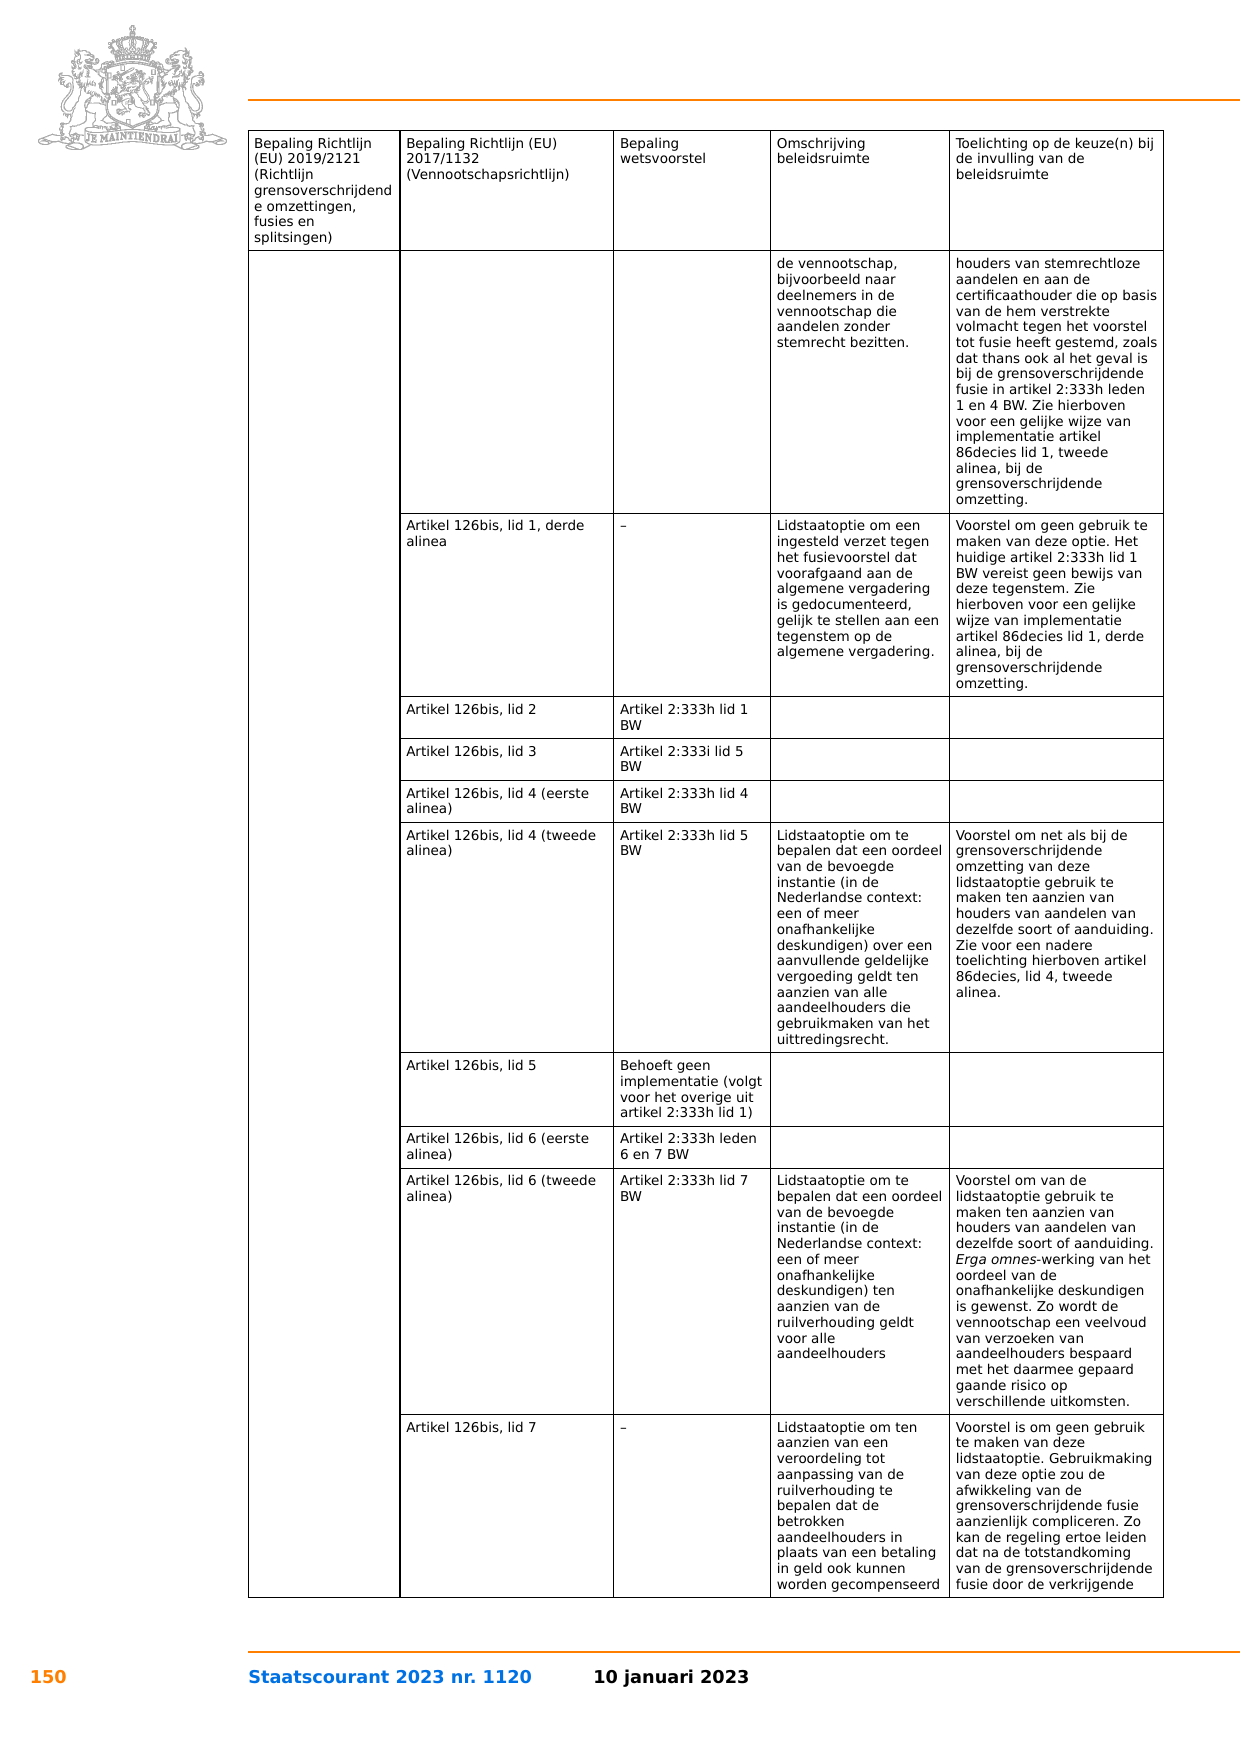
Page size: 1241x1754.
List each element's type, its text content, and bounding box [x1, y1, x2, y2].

table_cell [249, 1168, 399, 1414]
table_header Bepaling Richtlijn (EU) 2017/1132 (Vennootschapsrichtlijn) [401, 131, 613, 250]
table_cell Voorstel om van de lidstaatoptie gebruik te maken ten aanzien van houders van aandelen van dezelfde soort of aanduiding. Erga omnes-werking van het oordeel van de onafhankelijke deskundigen is gewenst. Zo wordt de vennootschap een veelvoud van verzoeken van aandeelhouders bespaard met het daarmee gepaard gaande risico op verschillende uitkomsten. [950, 1169, 1163, 1414]
table_cell Artikel 126bis, lid 4 (tweede alinea) [401, 823, 613, 1052]
table_cell [249, 1052, 399, 1126]
table_header Bepaling wetsvoorstel [614, 131, 770, 250]
table_cell [950, 781, 1163, 822]
table_cell [614, 251, 770, 512]
table_cell [950, 1053, 1163, 1126]
table_cell [771, 1127, 949, 1167]
table_cell Voorstel om net als bij de grensoverschrijdende omzetting van deze lidstaatoptie gebruik te maken ten aanzien van houders van aandelen van dezelfde soort of aanduiding. Zie voor een nadere toelichting hierboven artikel 86decies, lid 4, tweede alinea. [950, 823, 1163, 1052]
table_cell Lidstaatoptie om te bepalen dat een oordeel van de bevoegde instantie (in de Nederlandse context: een of meer onafhankelijke deskundigen) over een aanvullende geldelijke vergoeding geldt ten aanzien van alle aandeelhouders die gebruikmaken van het uittredingsrecht. [771, 823, 949, 1052]
table_cell [771, 781, 949, 822]
table_cell Artikel 2:333h lid 4 BW [614, 781, 770, 822]
table_cell Artikel 126bis, lid 1, derde alinea [401, 514, 613, 696]
table_header Omschrijving beleidsruimte [771, 131, 949, 250]
table_header Toelichting op de keuze(n) bij de invulling van de beleidsruimte [950, 131, 1163, 250]
table_cell [249, 251, 399, 512]
table_cell [249, 738, 399, 780]
table_cell [950, 739, 1163, 780]
table_cell Artikel 2:333h lid 7 BW [614, 1169, 770, 1414]
table_cell Artikel 126bis, lid 6 (eerste alinea) [401, 1127, 613, 1167]
table_header Bepaling Richtlijn (EU) 2019/2121 (Richtlijn grensoverschrijdende omzettingen, fusies en splitsingen) [249, 131, 399, 250]
table_cell houders van stemrechtloze aandelen en aan de certificaathouder die op basis van de hem verstrekte volmacht tegen het voorstel tot fusie heeft gestemd, zoals dat thans ook al het geval is bij de grensoverschrijdende fusie in artikel 2:333h leden 1 en 4 BW. Zie hierboven voor een gelijke wijze van implementatie artikel 86decies lid 1, tweede alinea, bij de grensoverschrijdende omzetting. [950, 251, 1163, 512]
table_cell [771, 1053, 949, 1126]
table_cell [401, 251, 613, 512]
table_cell [950, 1127, 1163, 1167]
table_cell Artikel 126bis, lid 4 (eerste alinea) [401, 781, 613, 822]
table_cell [771, 697, 949, 738]
table_cell Voorstel om geen gebruik te maken van deze optie. Het huidige artikel 2:333h lid 1 BW vereist geen bewijs van deze tegenstem. Zie hierboven voor een gelijke wijze van implementatie artikel 86decies lid 1, derde alinea, bij de grensoverschrijdende omzetting. [950, 514, 1163, 696]
table_cell [249, 513, 399, 696]
table_cell Artikel 126bis, lid 3 [401, 739, 613, 780]
table_cell [249, 696, 399, 738]
table_cell Artikel 126bis, lid 7 [401, 1415, 613, 1597]
table_cell Artikel 2:333i lid 5 BW [614, 739, 770, 780]
table_cell Artikel 126bis, lid 6 (tweede alinea) [401, 1169, 613, 1414]
table_cell Artikel 2:333h lid 5 BW [614, 823, 770, 1052]
table_cell [950, 697, 1163, 738]
table_cell – [614, 1415, 770, 1597]
table_cell [771, 739, 949, 780]
table_cell Lidstaatoptie om te bepalen dat een oordeel van de bevoegde instantie (in de Nederlandse context: een of meer onafhankelijke deskundigen) ten aanzien van de ruilverhouding geldt voor alle aandeelhouders [771, 1169, 949, 1414]
table_cell Artikel 2:333h leden 6 en 7 BW [614, 1127, 770, 1167]
table_cell – [614, 514, 770, 696]
table_cell Artikel 126bis, lid 2 [401, 697, 613, 738]
table_cell Lidstaatoptie om ten aanzien van een veroordeling tot aanpassing van de ruilverhouding te bepalen dat de betrokken aandeelhouders in plaats van een betaling in geld ook kunnen worden gecompenseerd [771, 1415, 949, 1597]
table_cell Voorstel is om geen gebruik te maken van deze lidstaatoptie. Gebruikmaking van deze optie zou de afwikkeling van de grensoverschrijdende fusie aanzienlijk compliceren. Zo kan de regeling ertoe leiden dat na de totstandkoming van de grensoverschrijdende fusie door de verkrijgende [950, 1415, 1163, 1597]
table_cell Lidstaatoptie om een ingesteld verzet tegen het fusievoorstel dat voorafgaand aan de algemene vergadering is gedocumenteerd, gelijk te stellen aan een tegenstem op de algemene vergadering. [771, 514, 949, 696]
table_cell [249, 1126, 399, 1167]
table_cell Artikel 126bis, lid 5 [401, 1053, 613, 1126]
table_cell Artikel 2:333h lid 1 BW [614, 697, 770, 738]
table_cell [249, 822, 399, 1052]
picture [38, 25, 227, 150]
table_cell de vennootschap, bijvoorbeeld naar deelnemers in de vennootschap die aandelen zonder stemrecht bezitten. [771, 251, 949, 512]
table_cell [249, 1414, 399, 1597]
table_cell [249, 780, 399, 822]
table_cell Behoeft geen implementatie (volgt voor het overige uit artikel 2:333h lid 1) [614, 1053, 770, 1126]
